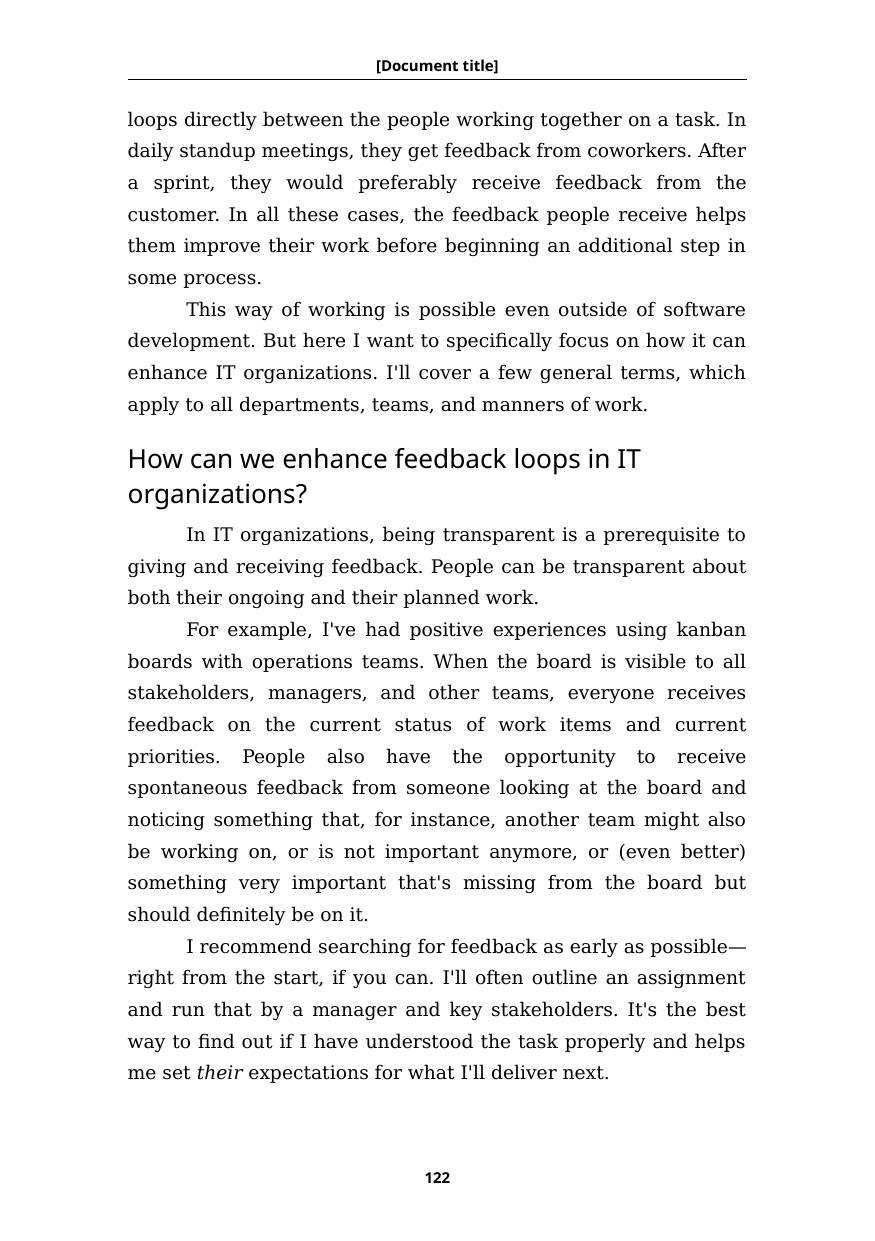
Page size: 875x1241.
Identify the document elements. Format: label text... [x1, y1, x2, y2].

text loops directly between the people working together on a task. In daily standup meetings, they get feedback from coworkers. After a sprint, they would preferably receive feedback from the customer. In all these cases, the feedback people receive helps them improve their work before beginning an additional step in some process. [127, 109, 747, 289]
text This way of working is possible even outside of software development. But here I want to specifically focus on how it can enhance IT organizations. I'll cover a few general terms, which apply to all departments, teams, and manners of work. [127, 299, 747, 416]
text For example, I've had positive experiences using kanban boards with operations teams. When the board is visible to all stakeholders, managers, and other teams, everyone receives feedback on the current status of work items and current priorities. People also have the opportunity to receive spontaneous feedback from someone looking at the board and noticing something that, for instance, another team might also be working on, or is not important anymore, or (even better) something very important that's missing from the board but should definitely be on it. [127, 619, 747, 926]
text In IT organizations, being transparent is a prerequisite to giving and receiving feedback. People can be transparent about both their ongoing and their planned work. [127, 524, 747, 609]
subtitle How can we enhance feedback loops in IT organizations? [127, 440, 747, 511]
text I recommend searching for feedback as early as possible—right from the start, if you can. I'll often outline an assignment and run that by a manager and key stakeholders. It's the best way to find out if I have understood the task properly and helps me set their expectations for what I'll deliver next. [127, 936, 747, 1084]
